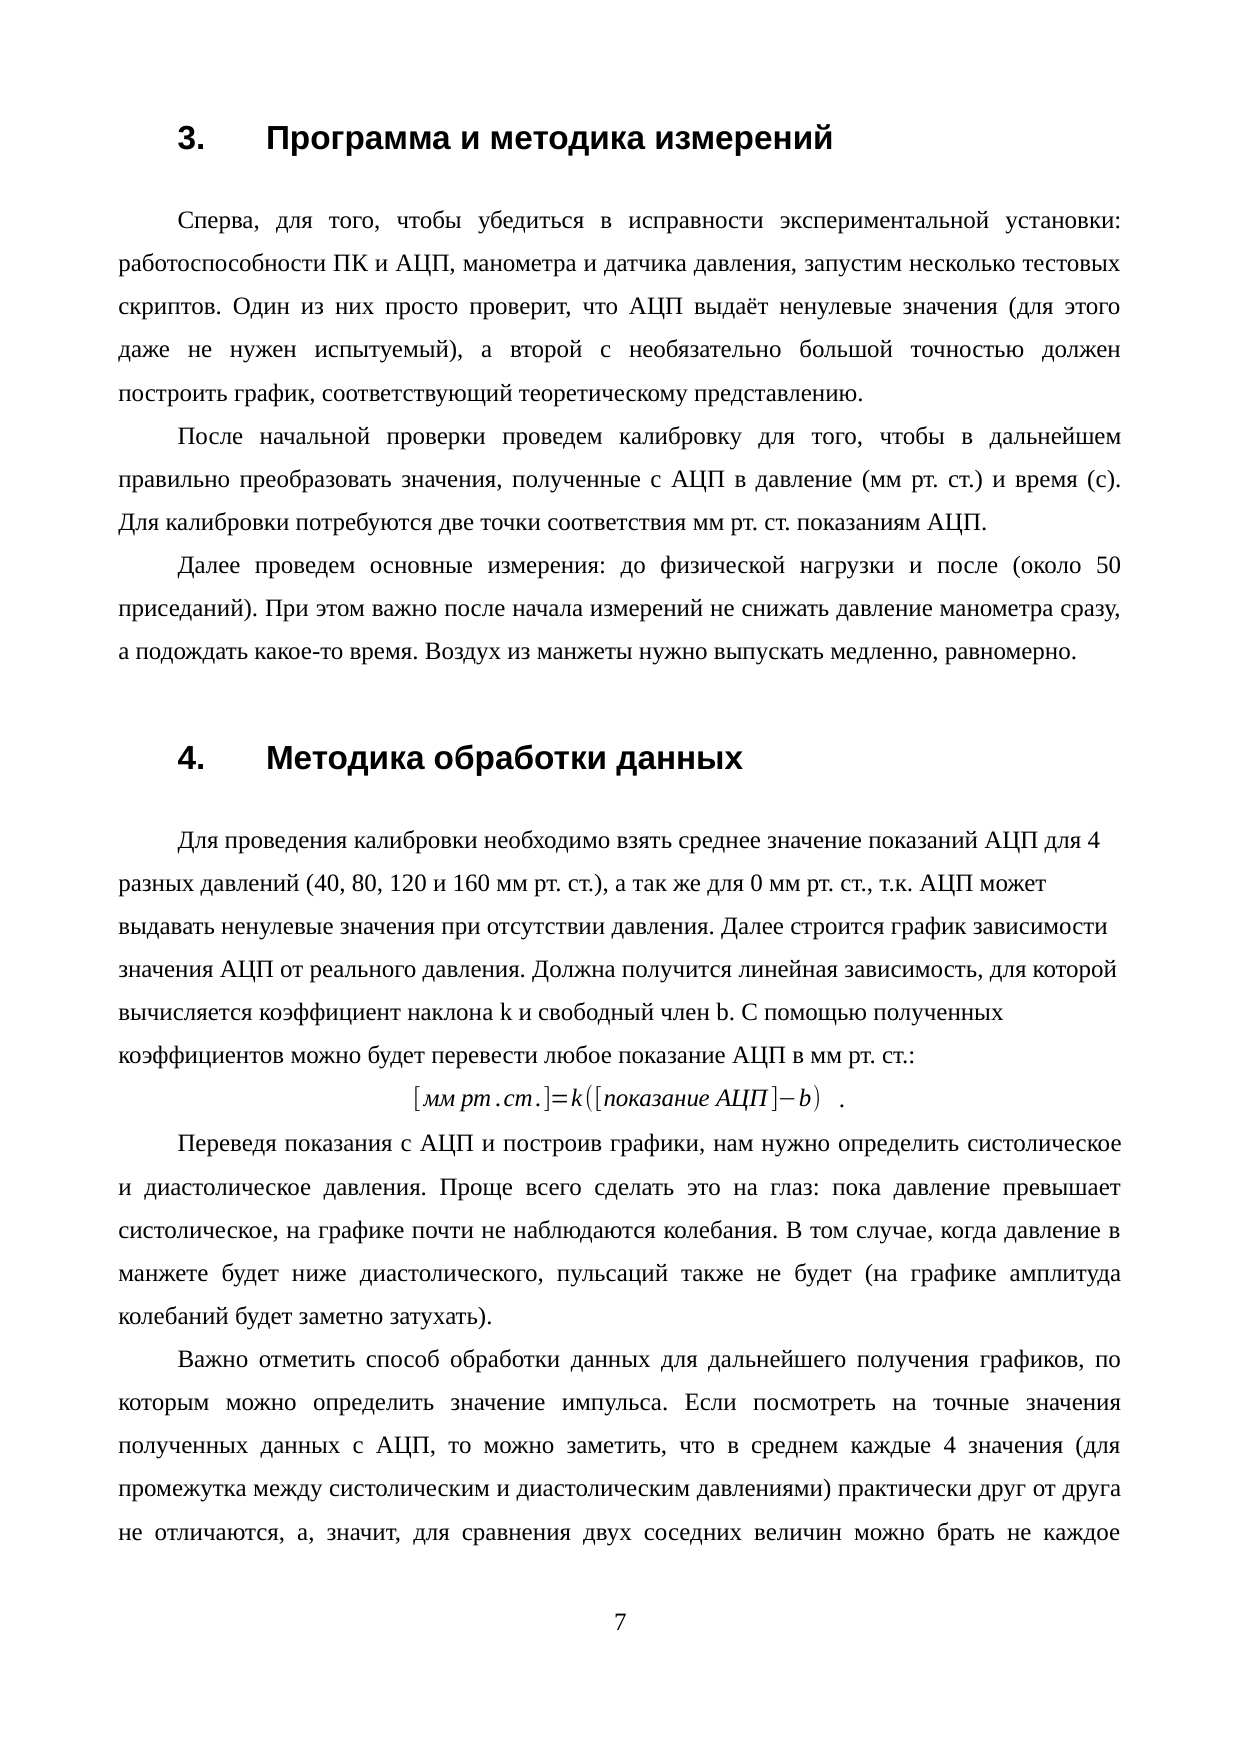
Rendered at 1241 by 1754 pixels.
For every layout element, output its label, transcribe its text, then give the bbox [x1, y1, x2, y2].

text После начальной проверки проведем калибровку для того, чтобы в дальнейшем правильно преобразовать значения, полученные с АЦП в давление (мм рт. ст.) и время (с). Для калибровки потребуются две точки соответствия мм рт. ст. показаниям АЦП. [118, 421, 1122, 536]
text Далее проведем основные измерения: до физической нагрузки и после (около 50 приседаний). При этом важно после начала измерений не снижать давление манометра сразу, а подождать какое-то время. Воздух из манжеты нужно выпускать медленно, равномерно. [118, 550, 1122, 665]
text Для проведения калибровки необходимо взять среднее значение показаний АЦП для 4 разных давлений (40, 80, 120 и 160 мм рт. ст.), а так же для 0 мм рт. ст., т.к. АЦП может выдавать ненулевые значения при отсутствии давления. Далее строится график зависимости значения АЦП от реального давления. Должна получится линейная зависимость, для которой вычисляется коэффициент наклона k и свободный член b. С помощью полученных коэффициентов можно будет перевести любое показание АЦП в мм рт. ст.: [118, 825, 1122, 1069]
text Важно отметить способ обработки данных для дальнейшего получения графиков, по которым можно определить значение импульса. Если посмотреть на точные значения полученных данных с АЦП, то можно заметить, что в среднем каждые 4 значения (для промежутка между систолическим и диастолическим давлениями) практически друг от друга не отличаются, а, значит, для сравнения двух соседних величин можно брать не каждое [118, 1344, 1122, 1545]
text . [118, 1084, 1122, 1114]
subtitle Методика обработки данных [118, 738, 1122, 776]
text Сперва, для того, чтобы убедиться в исправности экспериментальной установки: работоспособности ПК и АЦП, манометра и датчика давления, запустим несколько тестовых скриптов. Один из них просто проверит, что АЦП выдаёт ненулевые значения (для этого даже не нужен испытуемый), а второй с необязательно большой точностью должен построить график, соответствующий теоретическому представлению. [118, 205, 1122, 406]
subtitle Программа и методика измерений [118, 118, 1122, 157]
text Переведя показания с АЦП и построив графики, нам нужно определить систолическое и диастолическое давления. Проще всего сделать это на глаз: пока давление превышает систолическое, на графике почти не наблюдаются колебания. В том случае, когда давление в манжете будет ниже диастолического, пульсаций также не будет (на графике амплитуда колебаний будет заметно затухать). [118, 1128, 1122, 1330]
